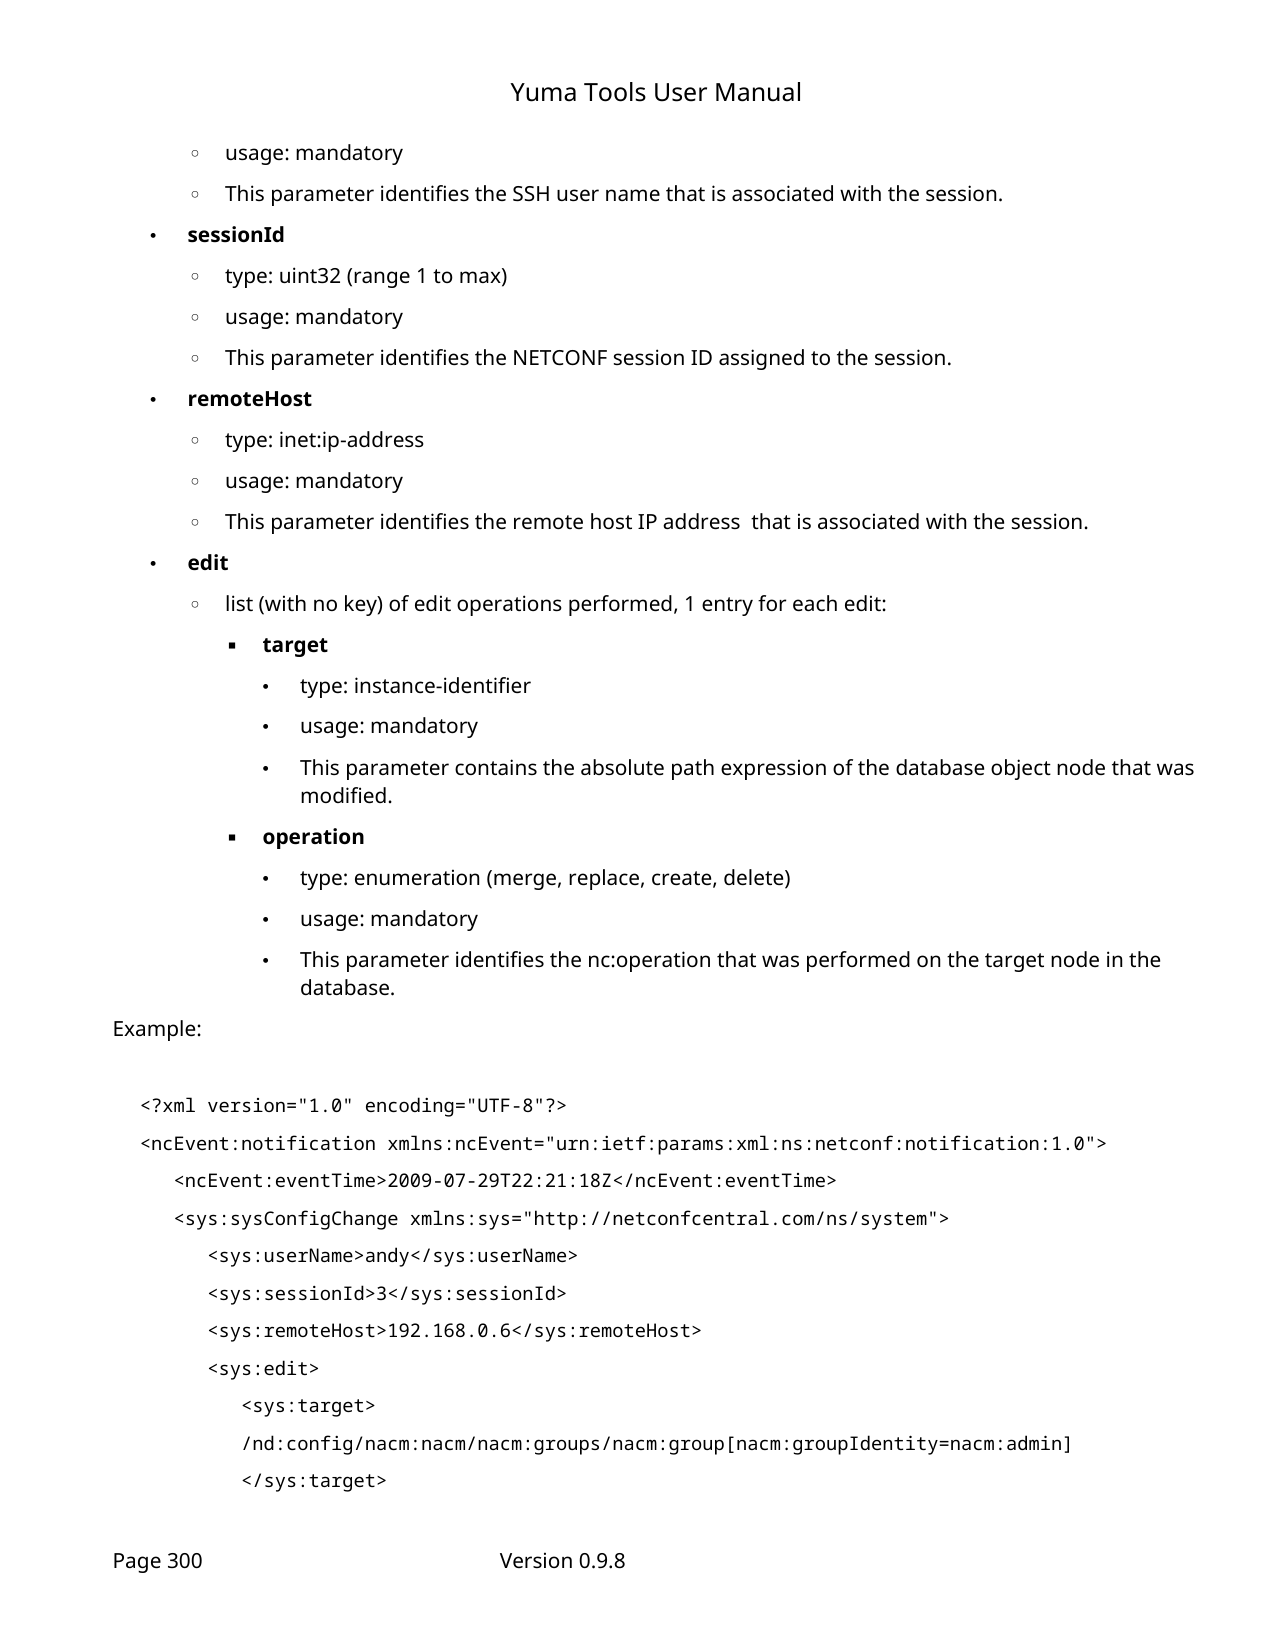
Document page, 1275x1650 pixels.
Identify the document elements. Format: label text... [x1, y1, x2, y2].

list This parameter identifies the nc:operation that was performed on the target node in the database. [262, 945, 1200, 1002]
list type: enumeration (merge, replace, create, delete) [262, 863, 1200, 891]
text <sys:edit> [139, 1355, 1200, 1381]
text /nd:config/nacm:nacm/nacm:groups/nacm:group[nacm:groupIdentity=nacm:admin] [139, 1430, 1200, 1456]
list This parameter identifies the SSH user name that is associated with the session. [187, 179, 1200, 208]
text <ncEvent:eventTime>2009-07-29T22:21:18Z</ncEvent:eventTime> [139, 1168, 1200, 1193]
text Example: [112, 1014, 1200, 1043]
list usage: mandatory [262, 712, 1200, 740]
text <sys:sessionId>3</sys:sessionId> [139, 1280, 1200, 1306]
list type: instance-identifier [262, 671, 1200, 699]
list type: inet:ip-address [187, 425, 1200, 453]
list list (with no key) of edit operations performed, 1 entry for each edit: [187, 589, 1200, 617]
list usage: mandatory [262, 904, 1200, 932]
list edit [150, 548, 1200, 576]
list target [225, 630, 1200, 658]
text <sys:userName>andy</sys:userName> [139, 1243, 1200, 1268]
list operation [225, 822, 1200, 850]
text <sys:target> [139, 1393, 1200, 1418]
text <ncEvent:notification xmlns:ncEvent="urn:ietf:params:xml:ns:netconf:notification:1.0"> [139, 1130, 1200, 1156]
list usage: mandatory [187, 302, 1200, 331]
list This parameter identifies the remote host IP address that is associated with the session. [187, 507, 1200, 535]
list This parameter contains the absolute path expression of the database object node that was modified. [262, 753, 1200, 809]
text <sys:sysConfigChange xmlns:sys="http://netconfcentral.com/ns/system"> [139, 1205, 1200, 1231]
list usage: mandatory [187, 138, 1200, 167]
list usage: mandatory [187, 466, 1200, 494]
text </sys:target> [139, 1468, 1200, 1493]
list remoteHost [150, 384, 1200, 413]
list This parameter identifies the NETCONF session ID assigned to the session. [187, 343, 1200, 372]
text <sys:remoteHost>192.168.0.6</sys:remoteHost> [139, 1318, 1200, 1343]
list type: uint32 (range 1 to max) [187, 261, 1200, 290]
list sessionId [150, 220, 1200, 249]
text <?xml version="1.0" encoding="UTF-8"?> [139, 1093, 1200, 1118]
